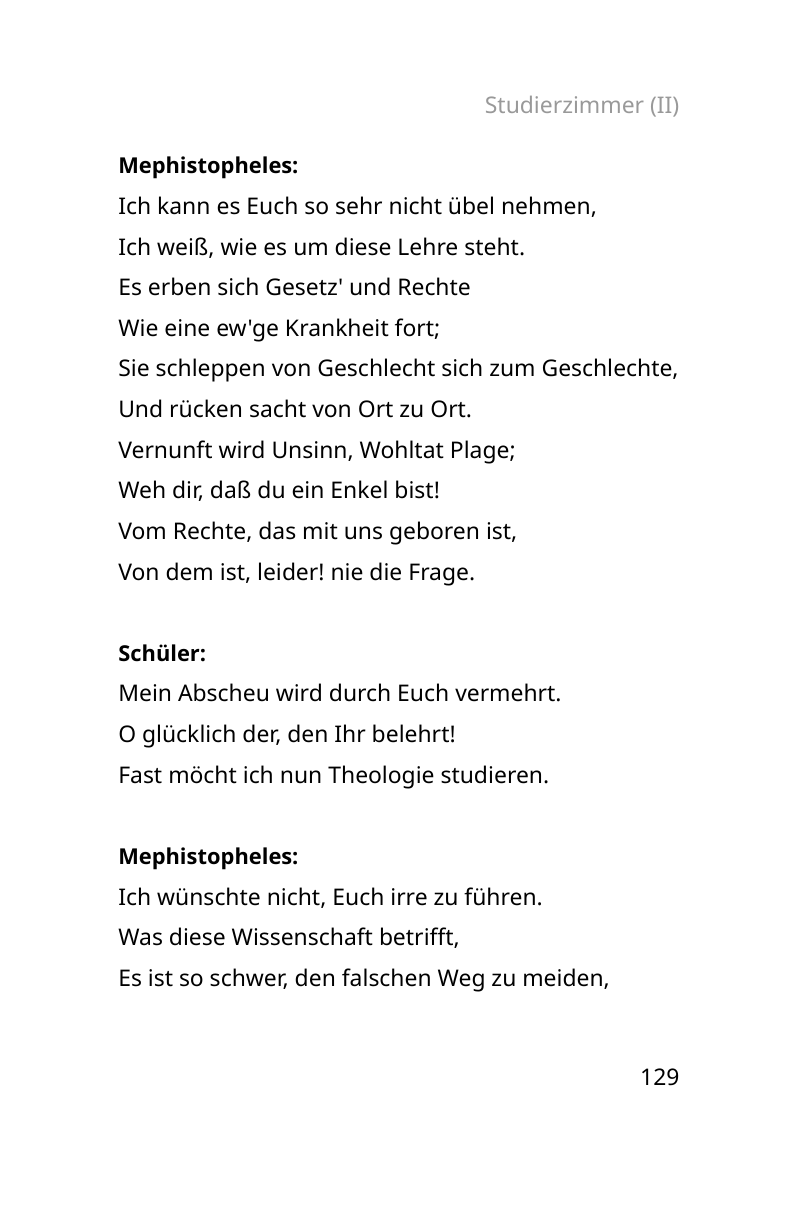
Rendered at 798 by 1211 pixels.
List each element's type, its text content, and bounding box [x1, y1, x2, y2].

text Mephistopheles: Ich wünschte nicht, Euch irre zu führen. Was diese Wissenschaft betrifft, Es ist so schwer, den falschen Weg zu meiden, [118, 817, 679, 993]
text Mephistopheles: Ich kann es Euch so sehr nicht übel nehmen, Ich weiß, wie es um diese Lehre steht. Es erben sich Gesetz' und Rechte Wie eine ew'ge Krankheit fort; Sie schleppen von Geschlecht sich zum Geschlechte, Und rücken sacht von Ort zu Ort. Vernunft wird Unsinn, Wohltat Plage; Weh dir, daß du ein Enkel bist! Vom Rechte, das mit uns geboren ist, Von dem ist, leider! nie die Frage. [118, 149, 679, 587]
text Schüler: Mein Abscheu wird durch Euch vermehrt. O glücklich der, den Ihr belehrt! Fast möcht ich nun Theologie studieren. [118, 614, 679, 790]
